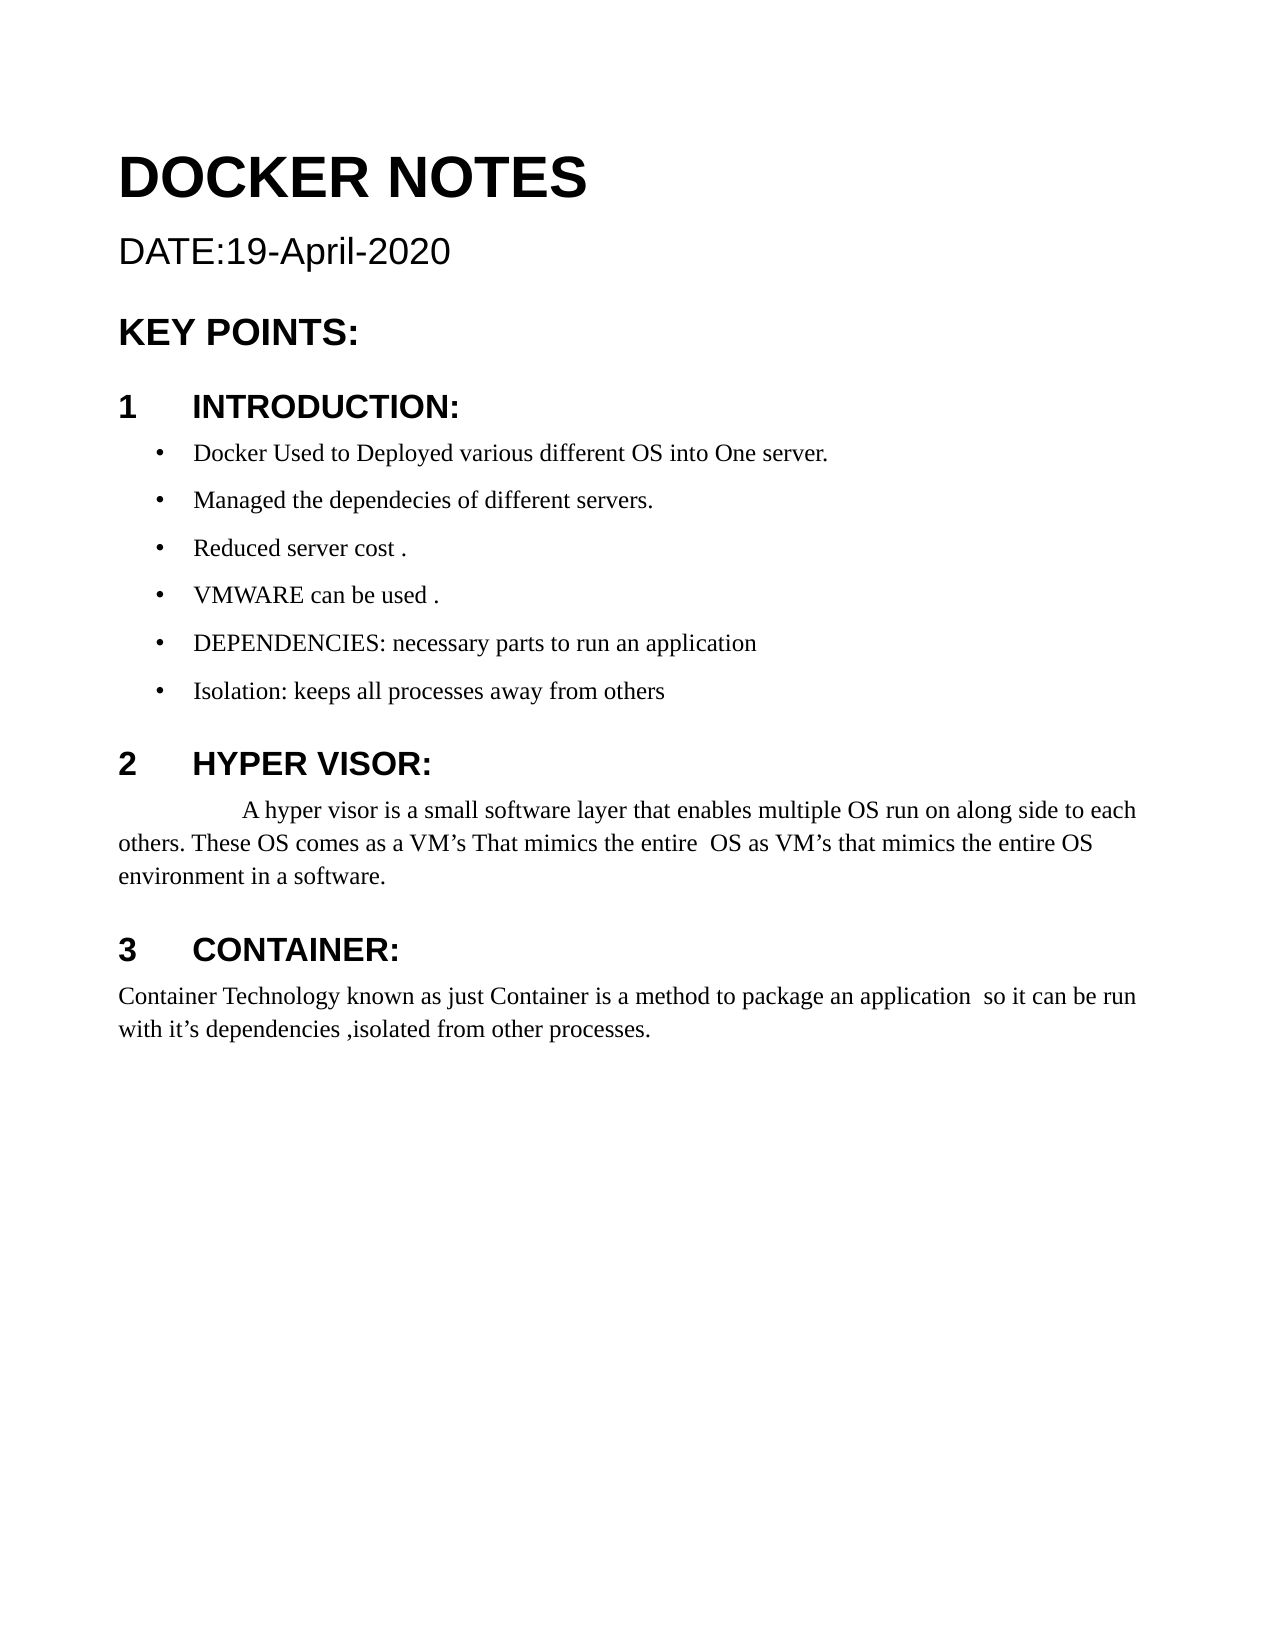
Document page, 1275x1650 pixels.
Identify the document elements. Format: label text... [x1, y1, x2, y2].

list DEPENDENCIES: necessary parts to run an application [156, 628, 1157, 657]
text Container Technology known as just Container is a method to package an application so it can be run with it’s dependencies ,isolated from other processes. [118, 981, 1157, 1043]
list Isolation: keeps all processes away from others [156, 676, 1157, 704]
subtitle INTRODUCTION: [118, 387, 1157, 425]
subtitle KEY POINTS: [118, 309, 1157, 353]
subtitle DATE:19-April-2020 [118, 229, 1157, 272]
title DOCKER NOTES [118, 143, 1157, 210]
subtitle HYPER VISOR: [118, 744, 1157, 783]
list Docker Used to Deployed various different OS into One server. [156, 438, 1157, 466]
list Managed the dependecies of different servers. [156, 485, 1157, 514]
subtitle CONTAINER: [118, 930, 1157, 968]
text A hyper visor is a small software layer that enables multiple OS run on along side to each others. These OS comes as a VM’s That mimics the entire OS as VM’s that mimics the entire OS environment in a software. [118, 795, 1157, 890]
list VMWARE can be used . [156, 581, 1157, 609]
list Reduced server cost . [156, 533, 1157, 562]
